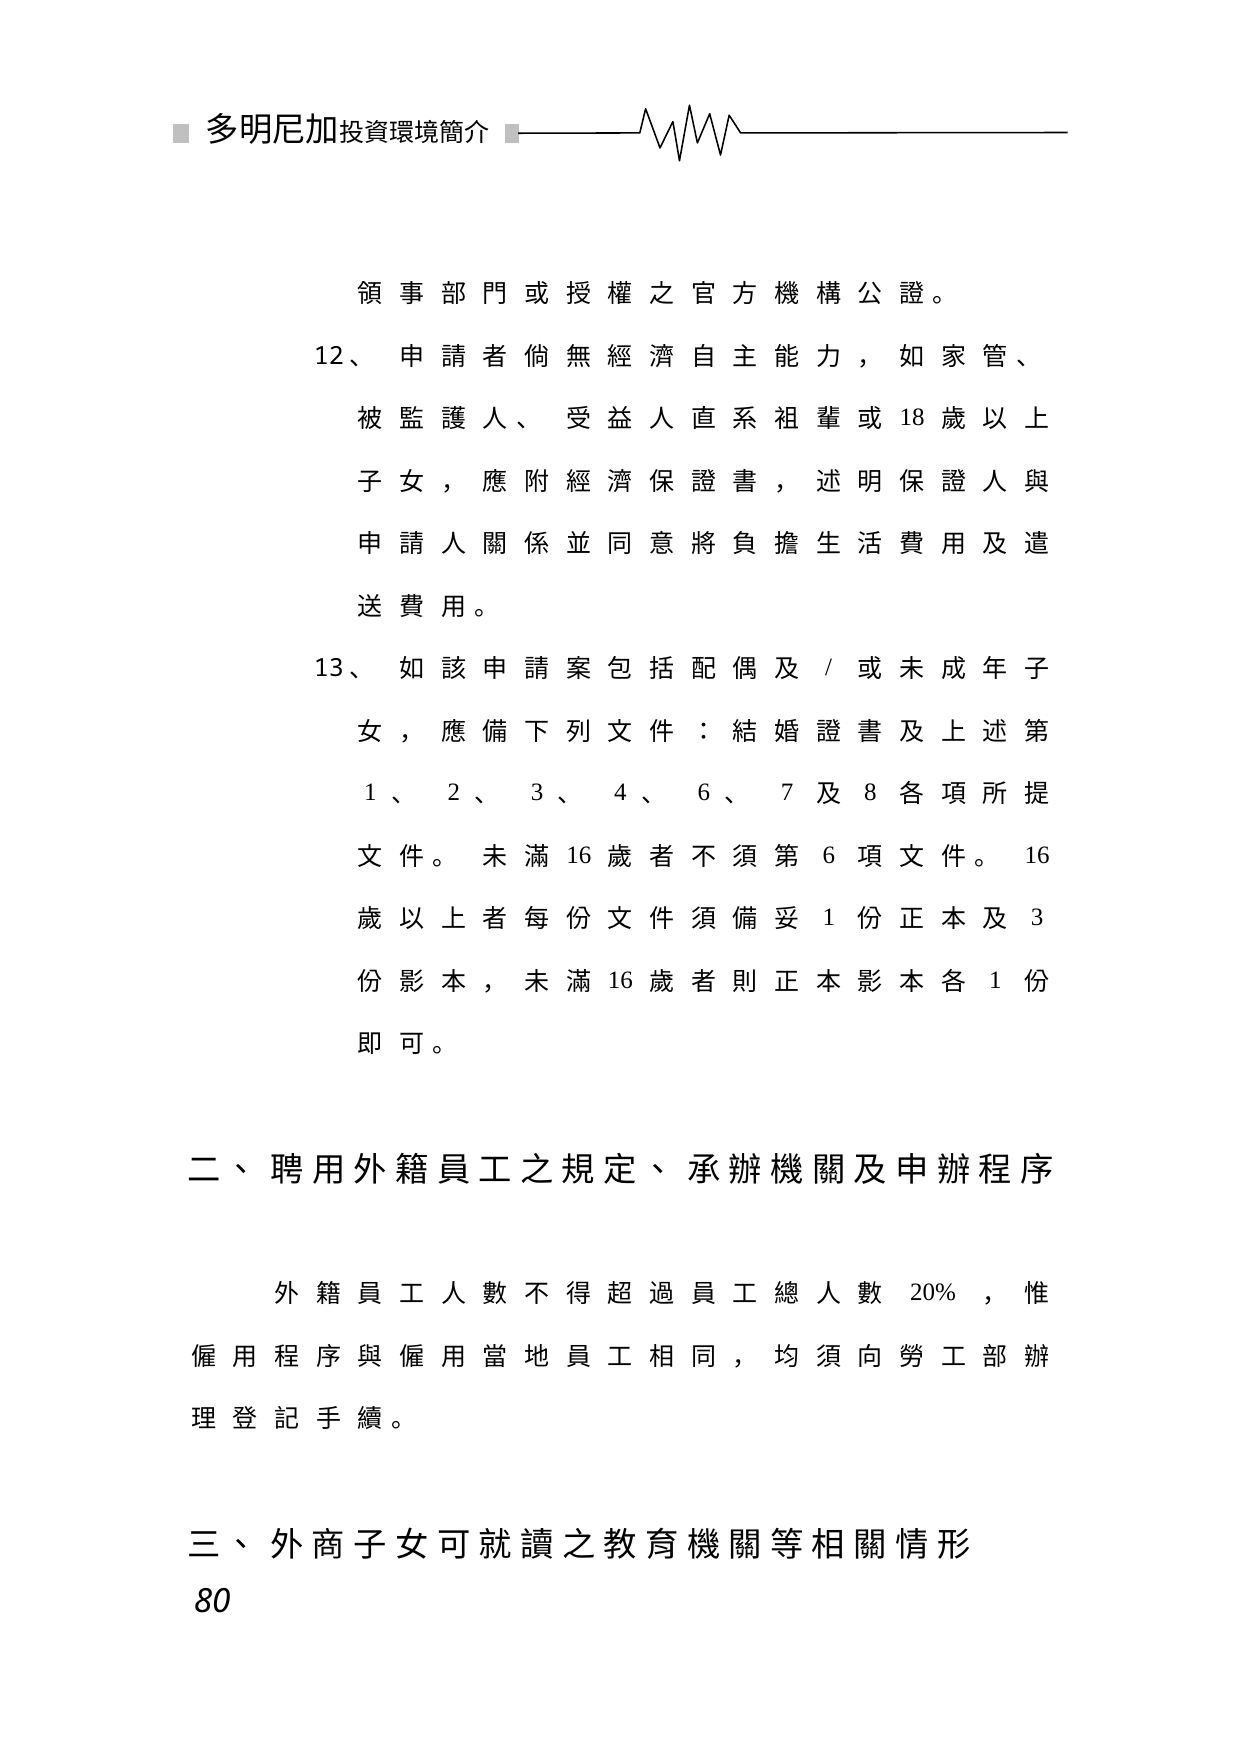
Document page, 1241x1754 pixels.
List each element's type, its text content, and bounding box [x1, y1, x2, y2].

text 外籍員工人數不得超過員工總人數20%，惟僱用程序與僱用當地員工相同，均須向勞工部辦理登記手續。 [183, 1250, 1058, 1438]
text 領事部門或授權之官方機構公證。 [281, 250, 1058, 313]
text 二、聘用外籍員工之規定、承辦機關及申辦程序 [183, 1125, 1058, 1188]
text 12、申請者倘無經濟自主能力，如家管、被監護人、受益人直系袓輩或18歲以上子女，應附經濟保證書，述明保證人與申請人關係並同意將負擔生活費用及遣送費用。 [281, 313, 1058, 625]
text 13、如該申請案包括配偶及/或未成年子女，應備下列文件：結婚證書及上述第1、2、3、4、6、7及8各項所提文件。未滿16歲者不須第6項文件。16歲以上者每份文件須備妥1份正本及3份影本，未滿16歲者則正本影本各1份即可。 [281, 625, 1058, 1063]
text 三、外商子女可就讀之教育機關等相關情形 [183, 1500, 1058, 1563]
